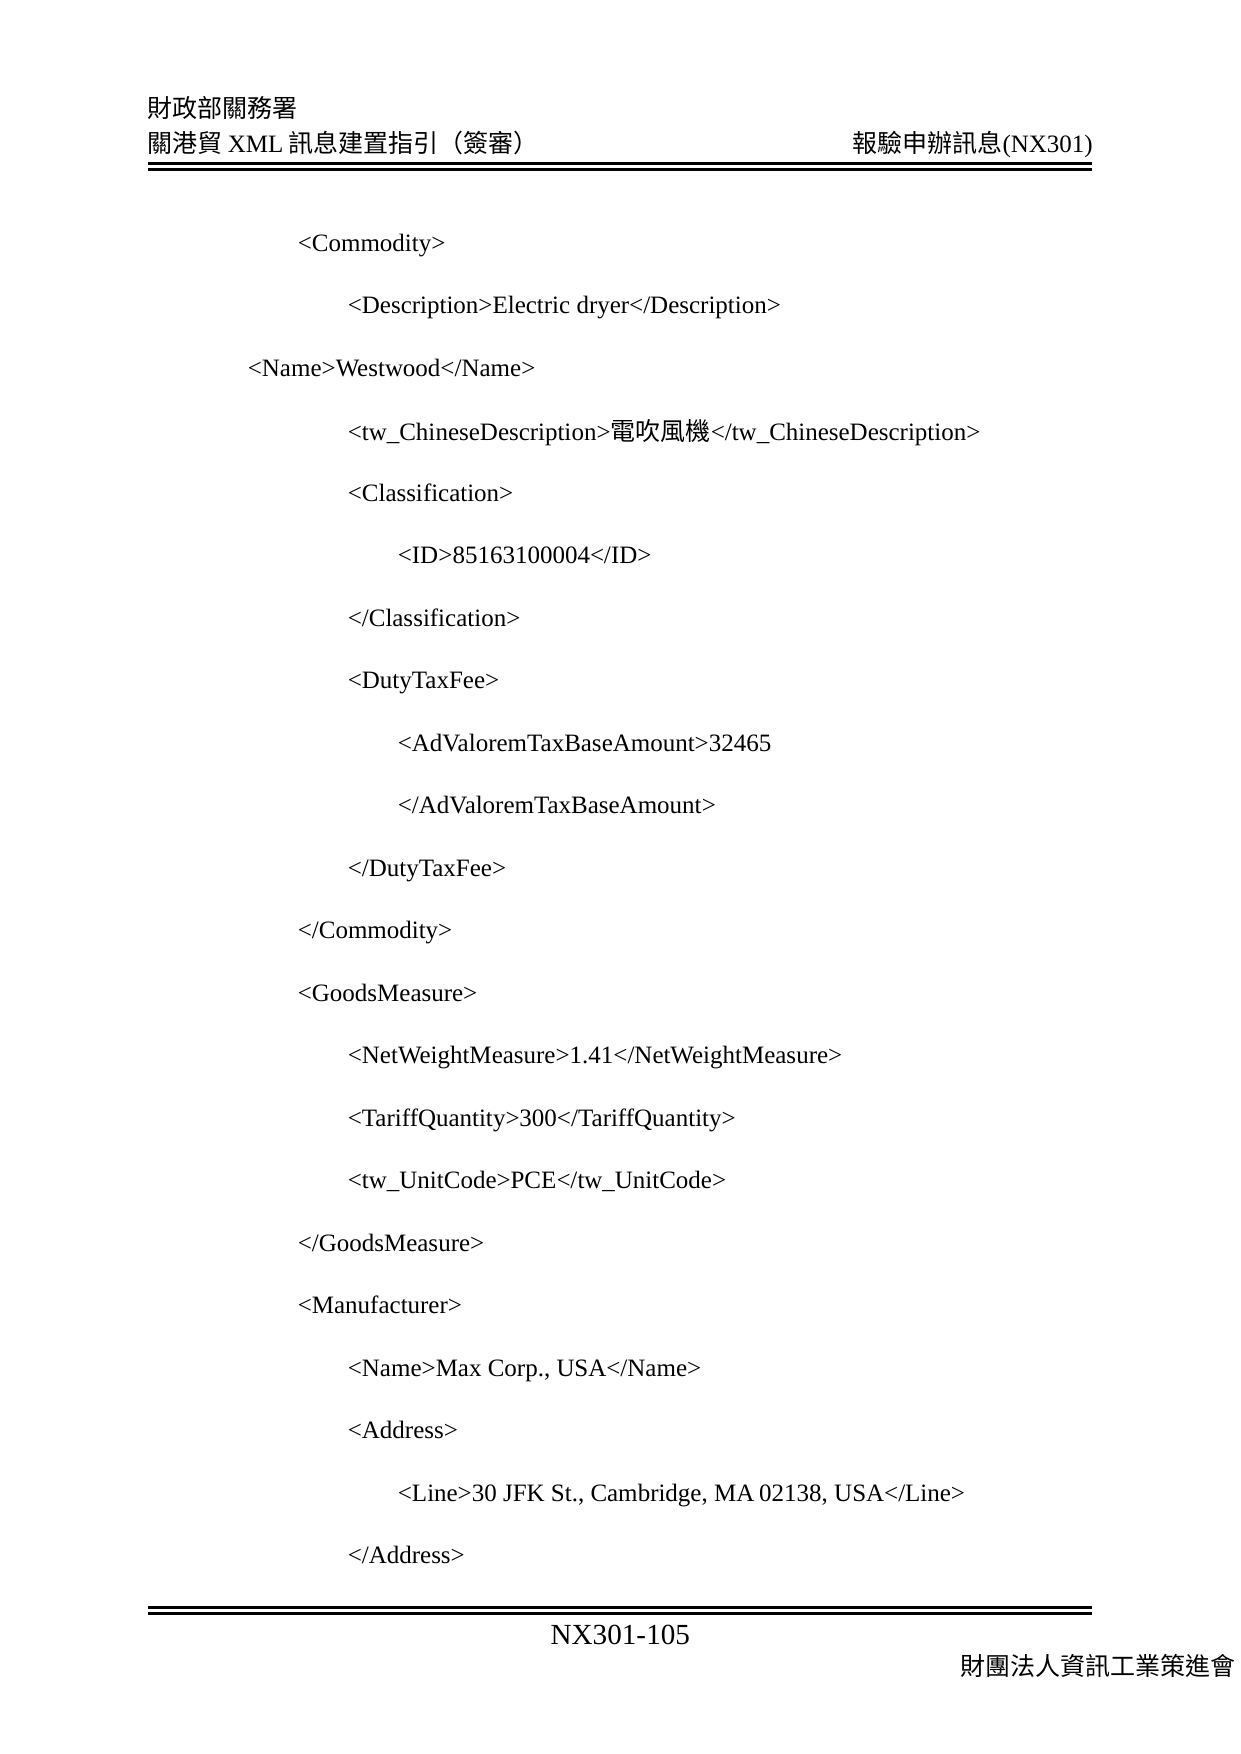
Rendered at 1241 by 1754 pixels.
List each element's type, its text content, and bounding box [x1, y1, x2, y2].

text <Description>Electric dryer</Description> [148, 263, 1092, 326]
text <tw_ChineseDescription>電吹風機</tw_ChineseDescription> [148, 388, 1092, 451]
text <Classification> [148, 451, 1092, 513]
text </Address> [148, 1513, 1092, 1576]
text </DutyTaxFee> [148, 826, 1092, 888]
text <Name>Westwood</Name> [148, 326, 1092, 388]
text <Name>Max Corp., USA</Name> [148, 1326, 1092, 1388]
text <tw_UnitCode>PCE</tw_UnitCode> [148, 1138, 1092, 1201]
text </Commodity> [148, 888, 1092, 951]
text <Manufacturer> [148, 1263, 1092, 1326]
text <ID>85163100004</ID> [148, 513, 1092, 576]
text <NetWeightMeasure>1.41</NetWeightMeasure> [148, 1013, 1092, 1076]
text <Commodity> [148, 201, 1092, 263]
text <Address> [148, 1388, 1092, 1451]
text <Line>30 JFK St., Cambridge, MA 02138, USA</Line> [148, 1451, 1092, 1513]
text <AdValoremTaxBaseAmount>32465 [148, 701, 1092, 763]
text <DutyTaxFee> [148, 638, 1092, 701]
text <TariffQuantity>300</TariffQuantity> [148, 1076, 1092, 1138]
text </GoodsMeasure> [148, 1201, 1092, 1263]
text <GoodsMeasure> [148, 951, 1092, 1013]
text </AdValoremTaxBaseAmount> [348, 763, 1092, 826]
text </Classification> [148, 576, 1092, 638]
